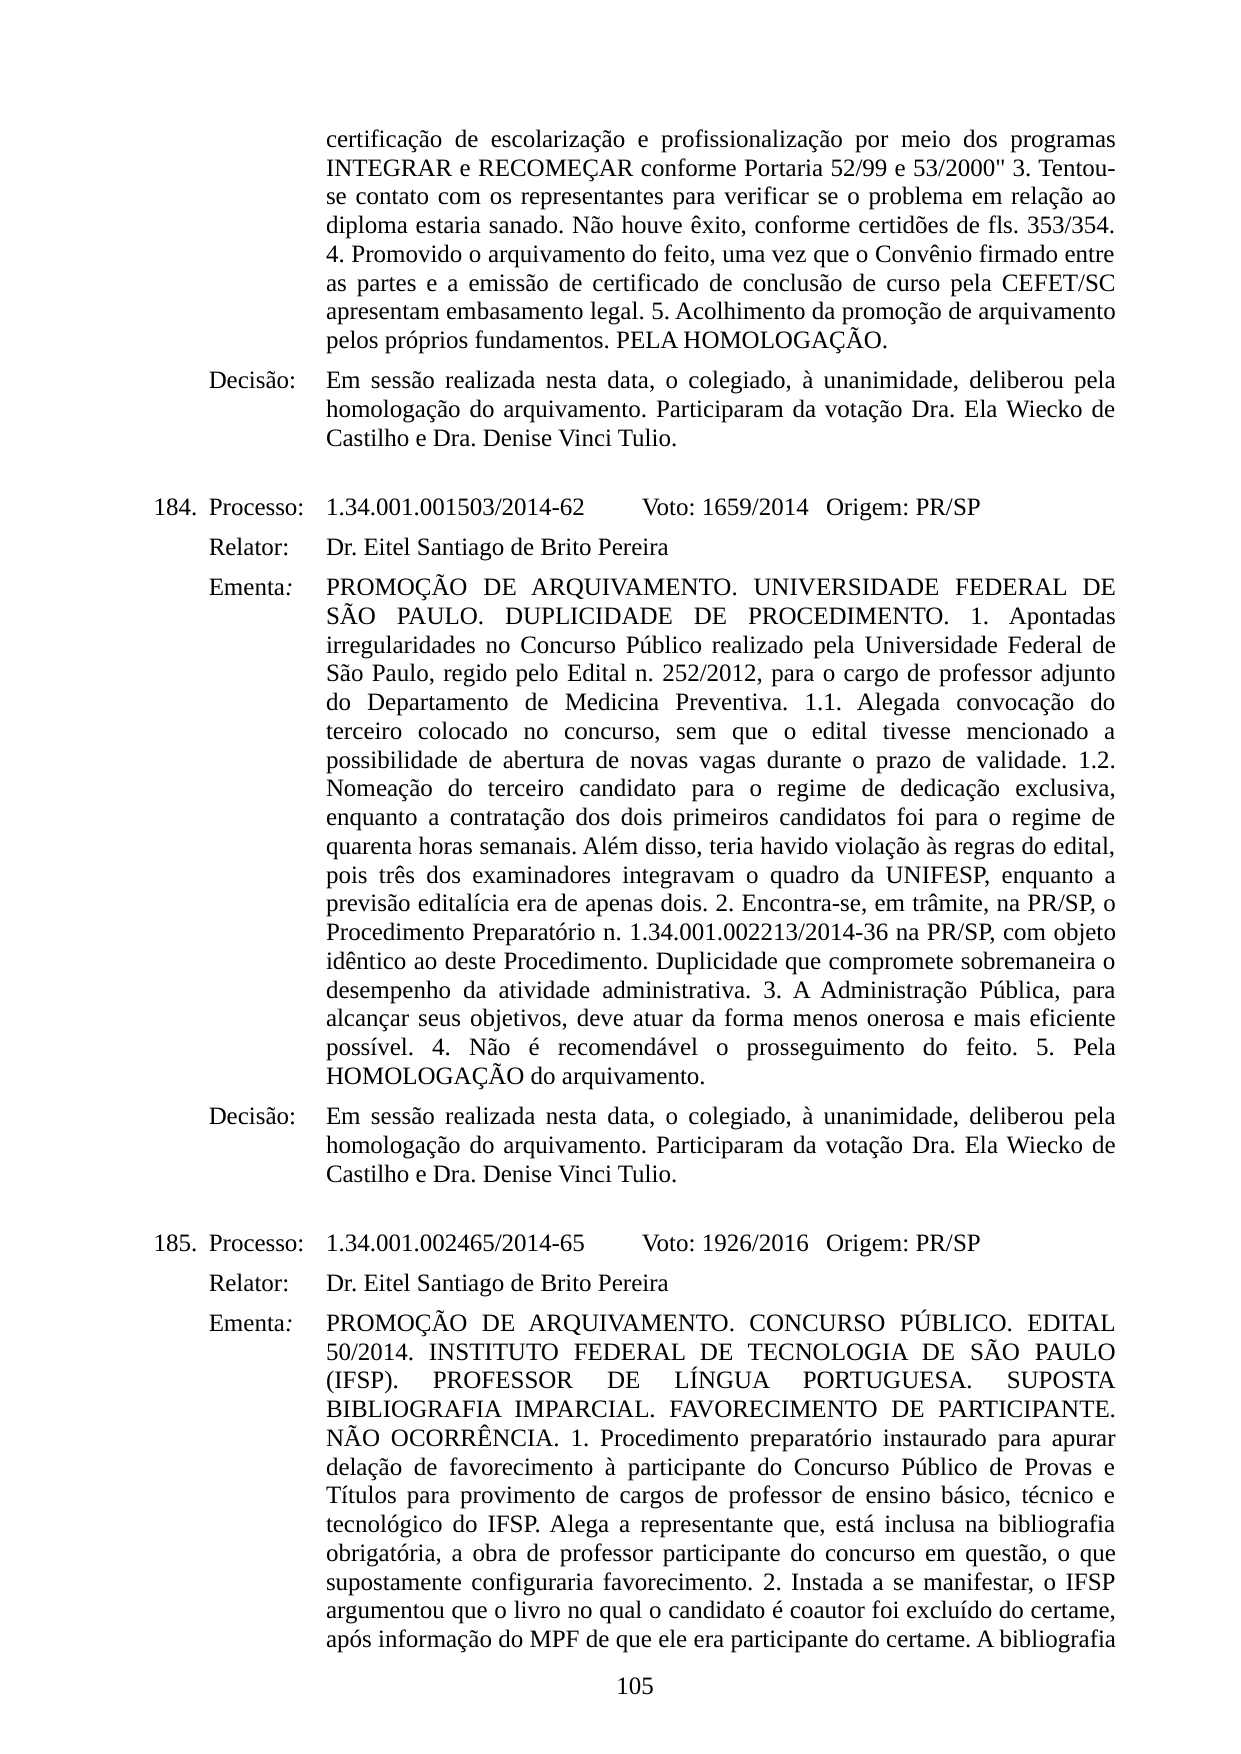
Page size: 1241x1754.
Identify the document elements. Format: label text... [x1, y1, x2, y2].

table_cell Dr. Eitel Santiago de Brito Pereira [320, 1262, 1122, 1302]
table_cell Relator: [203, 526, 320, 566]
table_cell [148, 1095, 203, 1193]
table_header Voto: 1926/2016 [636, 1222, 820, 1262]
table_cell [148, 360, 203, 457]
table_header Voto: 1659/2014 [636, 486, 820, 526]
table_cell [148, 1262, 203, 1302]
table_cell Em sessão realizada nesta data, o colegiado, à unanimidade, deliberou pela homologação do arquivamento. Participaram da votação Dra. Ela Wiecko de Castilho e Dra. Denise Vinci Tulio. [320, 1095, 1122, 1193]
table_header Processo: [203, 1222, 320, 1262]
table_cell [148, 566, 203, 1095]
table_cell [203, 118, 320, 359]
table_cell certificação de escolarização e profissionalização por meio dos programas INTEGRAR e RECOMEÇAR conforme Portaria 52/99 e 53/2000" 3. Tentou-se contato com os representantes para verificar se o problema em relação ao diploma estaria sanado. Não houve êxito, conforme certidões de fls. 353/354. 4. Promovido o arquivamento do feito, uma vez que o Convênio firmado entre as partes e a emissão de certificado de conclusão de curso pela CEFET/SC apresentam embasamento legal. 5. Acolhimento da promoção de arquivamento pelos próprios fundamentos. PELA HOMOLOGAÇÃO. [320, 118, 1122, 359]
table_cell Decisão: [203, 360, 320, 457]
table_header 185. [148, 1222, 203, 1262]
table_cell [148, 1302, 203, 1659]
table_header Origem: PR/SP [820, 1222, 1122, 1262]
table_header Origem: PR/SP [820, 486, 1122, 526]
table_cell PROMOÇÃO DE ARQUIVAMENTO. UNIVERSIDADE FEDERAL DE SÃO PAULO. DUPLICIDADE DE PROCEDIMENTO. 1. Apontadas irregularidades no Concurso Público realizado pela Universidade Federal de São Paulo, regido pelo Edital n. 252/2012, para o cargo de professor adjunto do Departamento de Medicina Preventiva. 1.1. Alegada convocação do terceiro colocado no concurso, sem que o edital tivesse mencionado a possibilidade de abertura de novas vagas durante o prazo de validade. 1.2. Nomeação do terceiro candidato para o regime de dedicação exclusiva, enquanto a contratação dos dois primeiros candidatos foi para o regime de quarenta horas semanais. Além disso, teria havido violação às regras do edital, pois três dos examinadores integravam o quadro da UNIFESP, enquanto a previsão editalícia era de apenas dois. 2. Encontra-se, em trâmite, na PR/SP, o Procedimento Preparatório n. 1.34.001.002213/2014-36 na PR/SP, com objeto idêntico ao deste Procedimento. Duplicidade que compromete sobremaneira o desempenho da atividade administrativa. 3. A Administração Pública, para alcançar seus objetivos, deve atuar da forma menos onerosa e mais eficiente possível. 4. Não é recomendável o prosseguimento do feito. 5. Pela HOMOLOGAÇÃO do arquivamento. [320, 566, 1122, 1095]
table_cell [148, 526, 203, 566]
table_header Processo: [203, 486, 320, 526]
table_cell Decisão: [203, 1095, 320, 1193]
table_cell Relator: [203, 1262, 320, 1302]
table_cell Ementa: [203, 1302, 320, 1659]
table_header 1.34.001.001503/2014-62 [320, 486, 636, 526]
table_cell Em sessão realizada nesta data, o colegiado, à unanimidade, deliberou pela homologação do arquivamento. Participaram da votação Dra. Ela Wiecko de Castilho e Dra. Denise Vinci Tulio. [320, 360, 1122, 457]
table_cell [148, 118, 203, 359]
table_cell Ementa: [203, 566, 320, 1095]
table_cell Dr. Eitel Santiago de Brito Pereira [320, 526, 1122, 566]
table_cell PROMOÇÃO DE ARQUIVAMENTO. CONCURSO PÚBLICO. EDITAL 50/2014. INSTITUTO FEDERAL DE TECNOLOGIA DE SÃO PAULO (IFSP). PROFESSOR DE LÍNGUA PORTUGUESA. SUPOSTA BIBLIOGRAFIA IMPARCIAL. FAVORECIMENTO DE PARTICIPANTE. NÃO OCORRÊNCIA. 1. Procedimento preparatório instaurado para apurar delação de favorecimento à participante do Concurso Público de Provas e Títulos para provimento de cargos de professor de ensino básico, técnico e tecnológico do IFSP. Alega a representante que, está inclusa na bibliografia obrigatória, a obra de professor participante do concurso em questão, o que supostamente configuraria favorecimento. 2. Instada a se manifestar, o IFSP argumentou que o livro no qual o candidato é coautor foi excluído do certame, após informação do MPF de que ele era participante do certame. A bibliografia [320, 1302, 1122, 1659]
table_header 1.34.001.002465/2014-65 [320, 1222, 636, 1262]
table_header 184. [148, 486, 203, 526]
